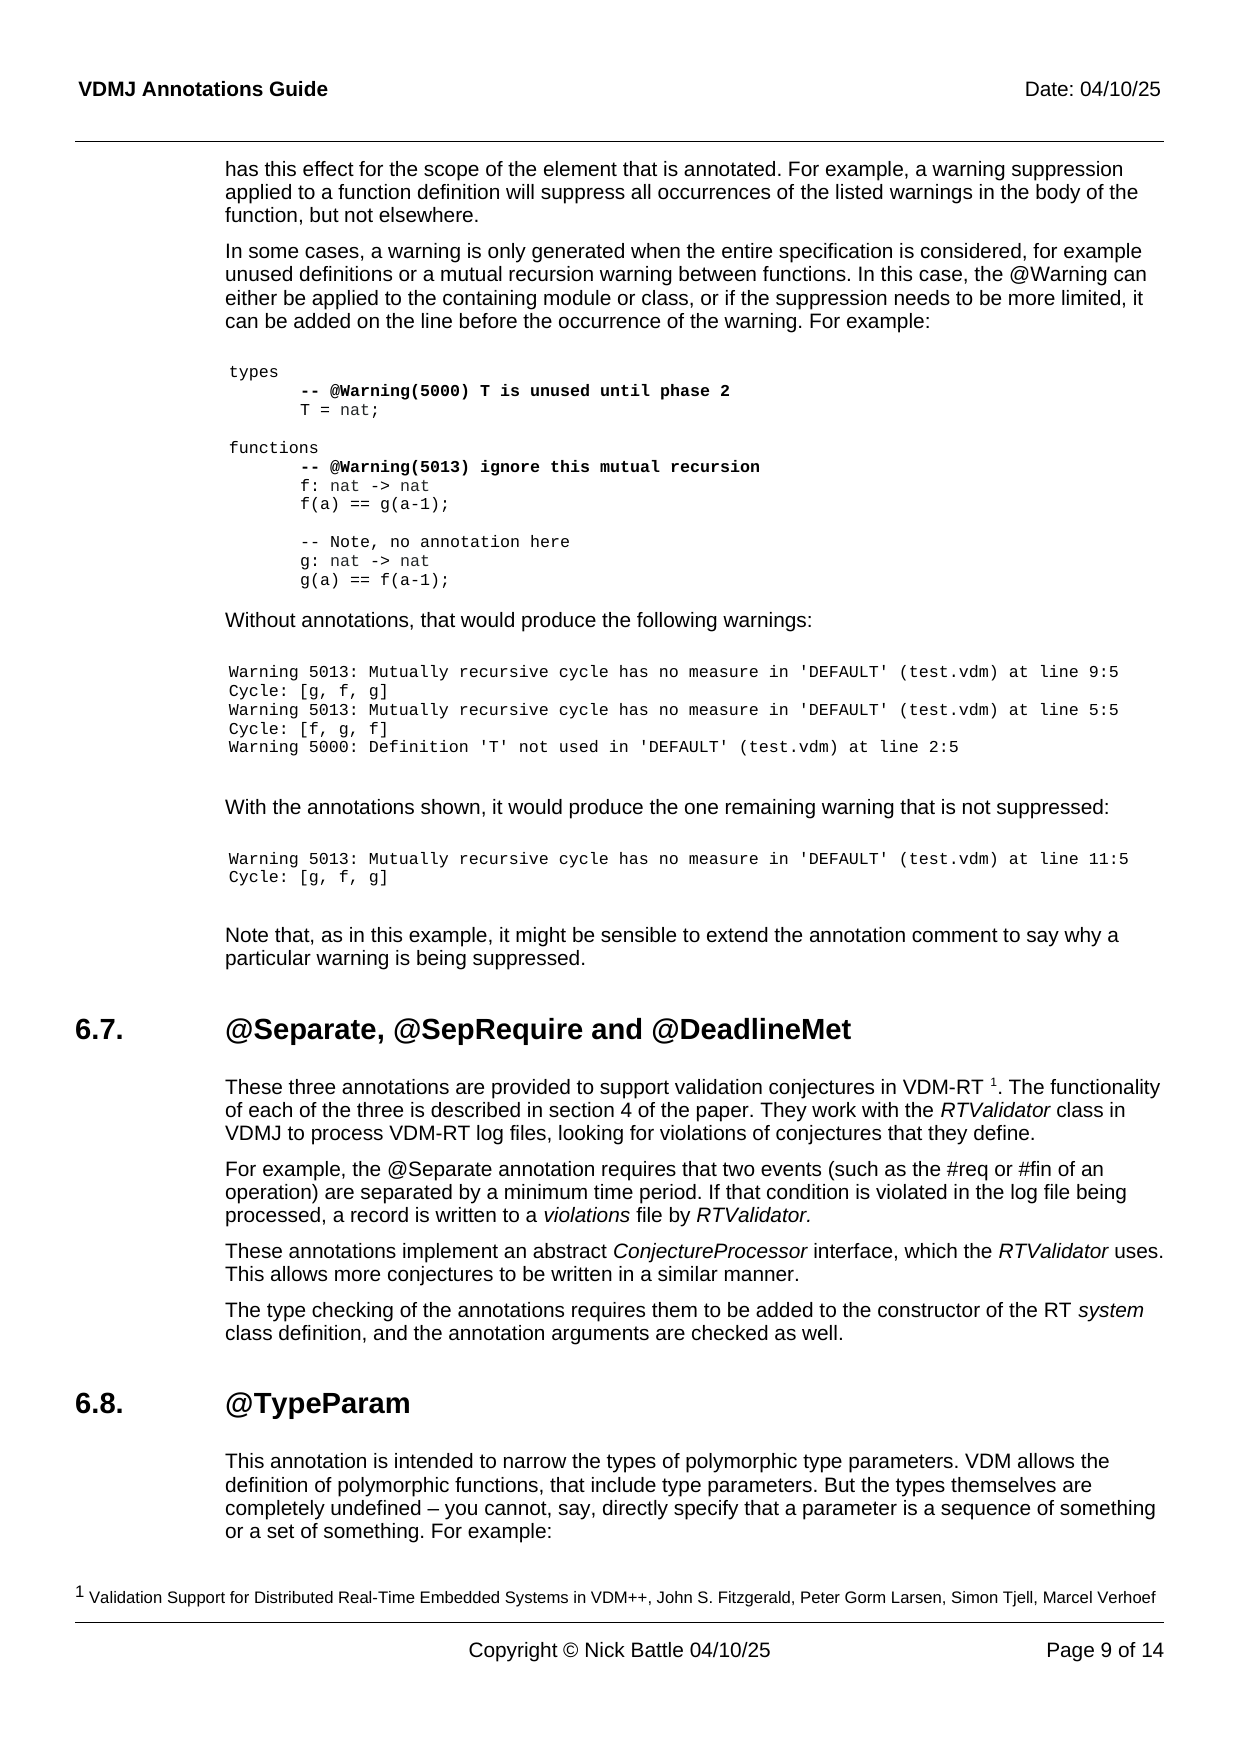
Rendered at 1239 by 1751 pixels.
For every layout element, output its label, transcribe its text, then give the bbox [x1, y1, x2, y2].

text -- @Warning(5013) ignore this mutual recursion [228, 458, 1164, 477]
text Note that, as in this example, it might be sensible to extend the annotation comment to say why a particular warning is being suppressed. [225, 924, 1164, 970]
text Without annotations, that would produce the following warnings: [225, 609, 1164, 632]
text This annotation is intended to narrow the types of polymorphic type parameters. VDM allows the definition of polymorphic functions, that include type parameters. But the types themselves are completely undefined – you cannot, say, directly specify that a parameter is a sequence of something or a set of something. For example: [225, 1450, 1164, 1543]
text These annotations implement an abstract ConjectureProcessor interface, which the RTValidator uses. This allows more conjectures to be written in a similar manner. [225, 1239, 1164, 1286]
text f(a) == g(a-1); [228, 496, 1164, 515]
text In some cases, a warning is only generated when the entire specification is considered, for example unused definitions or a mutual recursion warning between functions. In this case, the @Warning can either be applied to the containing module or class, or if the suppression needs to be more limited, it can be added on the line before the occurrence of the warning. For example: [225, 240, 1164, 333]
text Warning 5013: Mutually recursive cycle has no measure in 'DEFAULT' (test.vdm) at line 5:5 Cycle: [f, g, f] [228, 701, 1164, 739]
text Cycle: [g, f, g] [228, 869, 1164, 888]
text Validation Support for Distributed Real-Time Embedded Systems in VDM++, John S. Fitzgerald, Peter Gorm Larsen, Simon Tjell, Marcel Verhoef [75, 1589, 1164, 1607]
subtitle @TypeParam [75, 1387, 1164, 1420]
text g: nat -> nat [228, 552, 1164, 571]
text The type checking of the annotations requires them to be added to the constructor of the RT system class definition, and the annotation arguments are checked as well. [225, 1298, 1164, 1345]
text For example, the @Separate annotation requires that two events (such as the #req or #fin of an operation) are separated by a minimum time period. If that condition is violated in the log file being processed, a record is written to a violations file by RTValidator. [225, 1157, 1164, 1227]
text With the annotations shown, it would produce the one remaining warning that is not suppressed: [225, 796, 1164, 819]
text T = nat; [228, 402, 1164, 421]
text has this effect for the scope of the element that is annotated. For example, a warning suppression applied to a function definition will suppress all occurrences of the listed warnings in the body of the function, but not elsewhere. [225, 157, 1164, 227]
text types [228, 364, 1164, 383]
text Warning 5000: Definition 'T' not used in 'DEFAULT' (test.vdm) at line 2:5 [228, 739, 1164, 758]
subtitle @Separate, @SepRequire and @DeadlineMet [75, 1013, 1164, 1045]
text Warning 5013: Mutually recursive cycle has no measure in 'DEFAULT' (test.vdm) at line 9:5 Cycle: [g, f, g] [228, 664, 1164, 701]
text -- @Warning(5000) T is unused until phase 2 [228, 383, 1164, 402]
text f: nat -> nat [228, 477, 1164, 496]
text These three annotations are provided to support validation conjectures in VDM-RT . The functionality of each of the three is described in section 4 of the paper. They work with the RTValidator class in VDMJ to process VDM-RT log files, looking for violations of conjectures that they define. [225, 1075, 1164, 1145]
text Warning 5013: Mutually recursive cycle has no measure in 'DEFAULT' (test.vdm) at line 11:5 [228, 850, 1164, 869]
text functions [228, 439, 1164, 458]
text -- Note, no annotation here [228, 534, 1164, 552]
text g(a) == f(a-1); [228, 571, 1164, 590]
